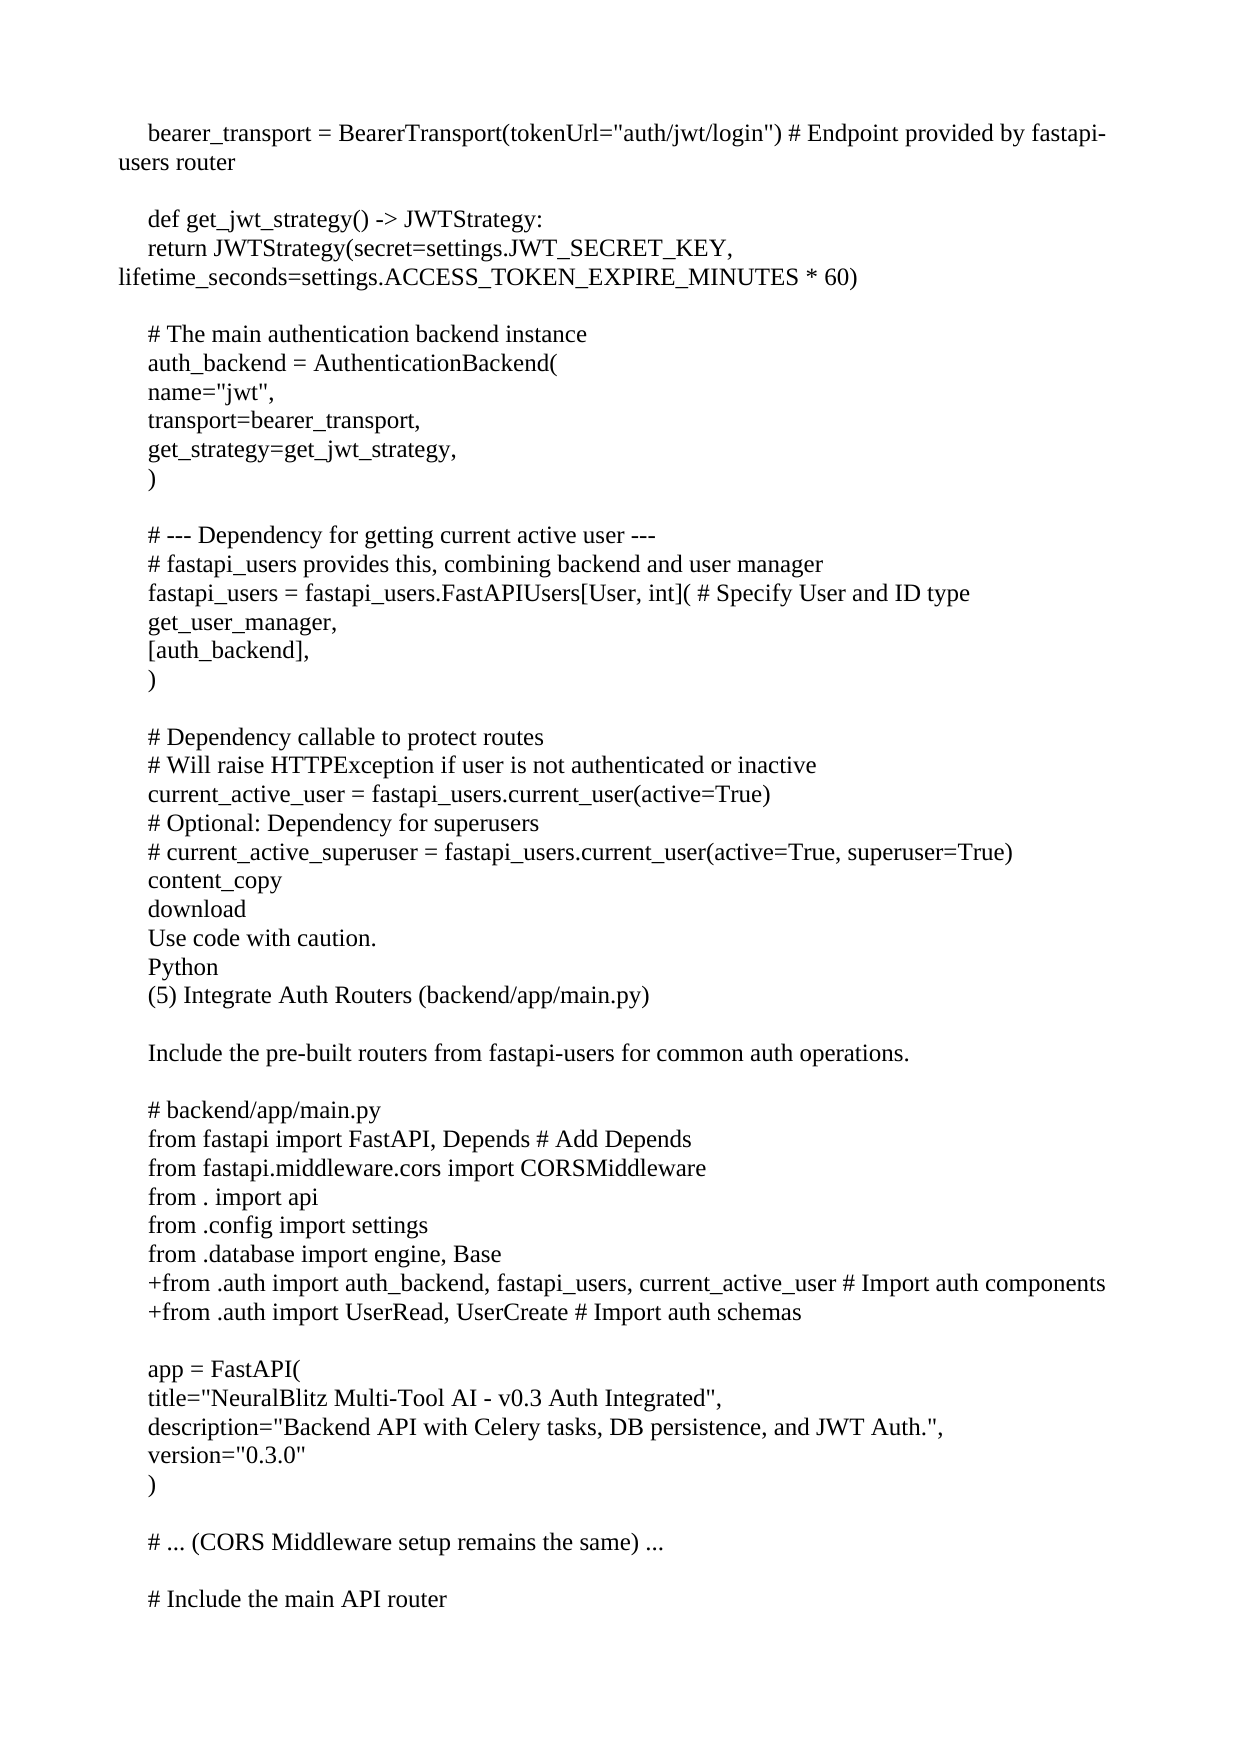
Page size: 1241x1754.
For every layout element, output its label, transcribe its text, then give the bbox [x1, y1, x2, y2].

text title="NeuralBlitz Multi-Tool AI - v0.3 Auth Integrated", [118, 1383, 1122, 1412]
text # backend/app/main.py [118, 1096, 1122, 1124]
text name="jwt", [118, 377, 1122, 406]
text transport=bearer_transport, [118, 406, 1122, 434]
text from .config import settings [118, 1211, 1122, 1239]
text # Will raise HTTPException if user is not authenticated or inactive [118, 751, 1122, 779]
text get_user_manager, [118, 607, 1122, 636]
text get_strategy=get_jwt_strategy, [118, 434, 1122, 463]
text description="Backend API with Celery tasks, DB persistence, and JWT Auth.", [118, 1412, 1122, 1441]
text content_copy [118, 866, 1122, 894]
text Use code with caution. [118, 923, 1122, 952]
text # Dependency callable to protect routes [118, 722, 1122, 751]
text ) [118, 1469, 1122, 1498]
text download [118, 894, 1122, 923]
text ) [118, 463, 1122, 492]
text bearer_transport = BearerTransport(tokenUrl="auth/jwt/login") # Endpoint provided by fastapi-users router [118, 118, 1122, 176]
text fastapi_users = fastapi_users.FastAPIUsers[User, int]( # Specify User and ID type [118, 578, 1122, 607]
text return JWTStrategy(secret=settings.JWT_SECRET_KEY, lifetime_seconds=settings.ACCESS_TOKEN_EXPIRE_MINUTES * 60) [118, 233, 1122, 291]
text from fastapi import FastAPI, Depends # Add Depends [118, 1124, 1122, 1153]
text auth_backend = AuthenticationBackend( [118, 348, 1122, 377]
text # The main authentication backend instance [118, 319, 1122, 348]
text # Optional: Dependency for superusers [118, 808, 1122, 837]
text +from .auth import UserRead, UserCreate # Import auth schemas [118, 1297, 1122, 1326]
text [auth_backend], [118, 636, 1122, 664]
text from .database import engine, Base [118, 1239, 1122, 1268]
text current_active_user = fastapi_users.current_user(active=True) [118, 779, 1122, 808]
text # --- Dependency for getting current active user --- [118, 521, 1122, 549]
text # ... (CORS Middleware setup remains the same) ... [118, 1527, 1122, 1556]
text version="0.3.0" [118, 1441, 1122, 1469]
text ) [118, 664, 1122, 693]
text from . import api [118, 1182, 1122, 1211]
text Include the pre-built routers from fastapi-users for common auth operations. [118, 1038, 1122, 1067]
text # current_active_superuser = fastapi_users.current_user(active=True, superuser=True) [118, 837, 1122, 866]
text from fastapi.middleware.cors import CORSMiddleware [118, 1153, 1122, 1182]
text # fastapi_users provides this, combining backend and user manager [118, 549, 1122, 578]
text +from .auth import auth_backend, fastapi_users, current_active_user # Import auth components [118, 1268, 1122, 1297]
text def get_jwt_strategy() -> JWTStrategy: [118, 204, 1122, 233]
text # Include the main API router [118, 1584, 1122, 1613]
text app = FastAPI( [118, 1354, 1122, 1383]
text Python [118, 952, 1122, 981]
text (5) Integrate Auth Routers (backend/app/main.py) [118, 981, 1122, 1009]
